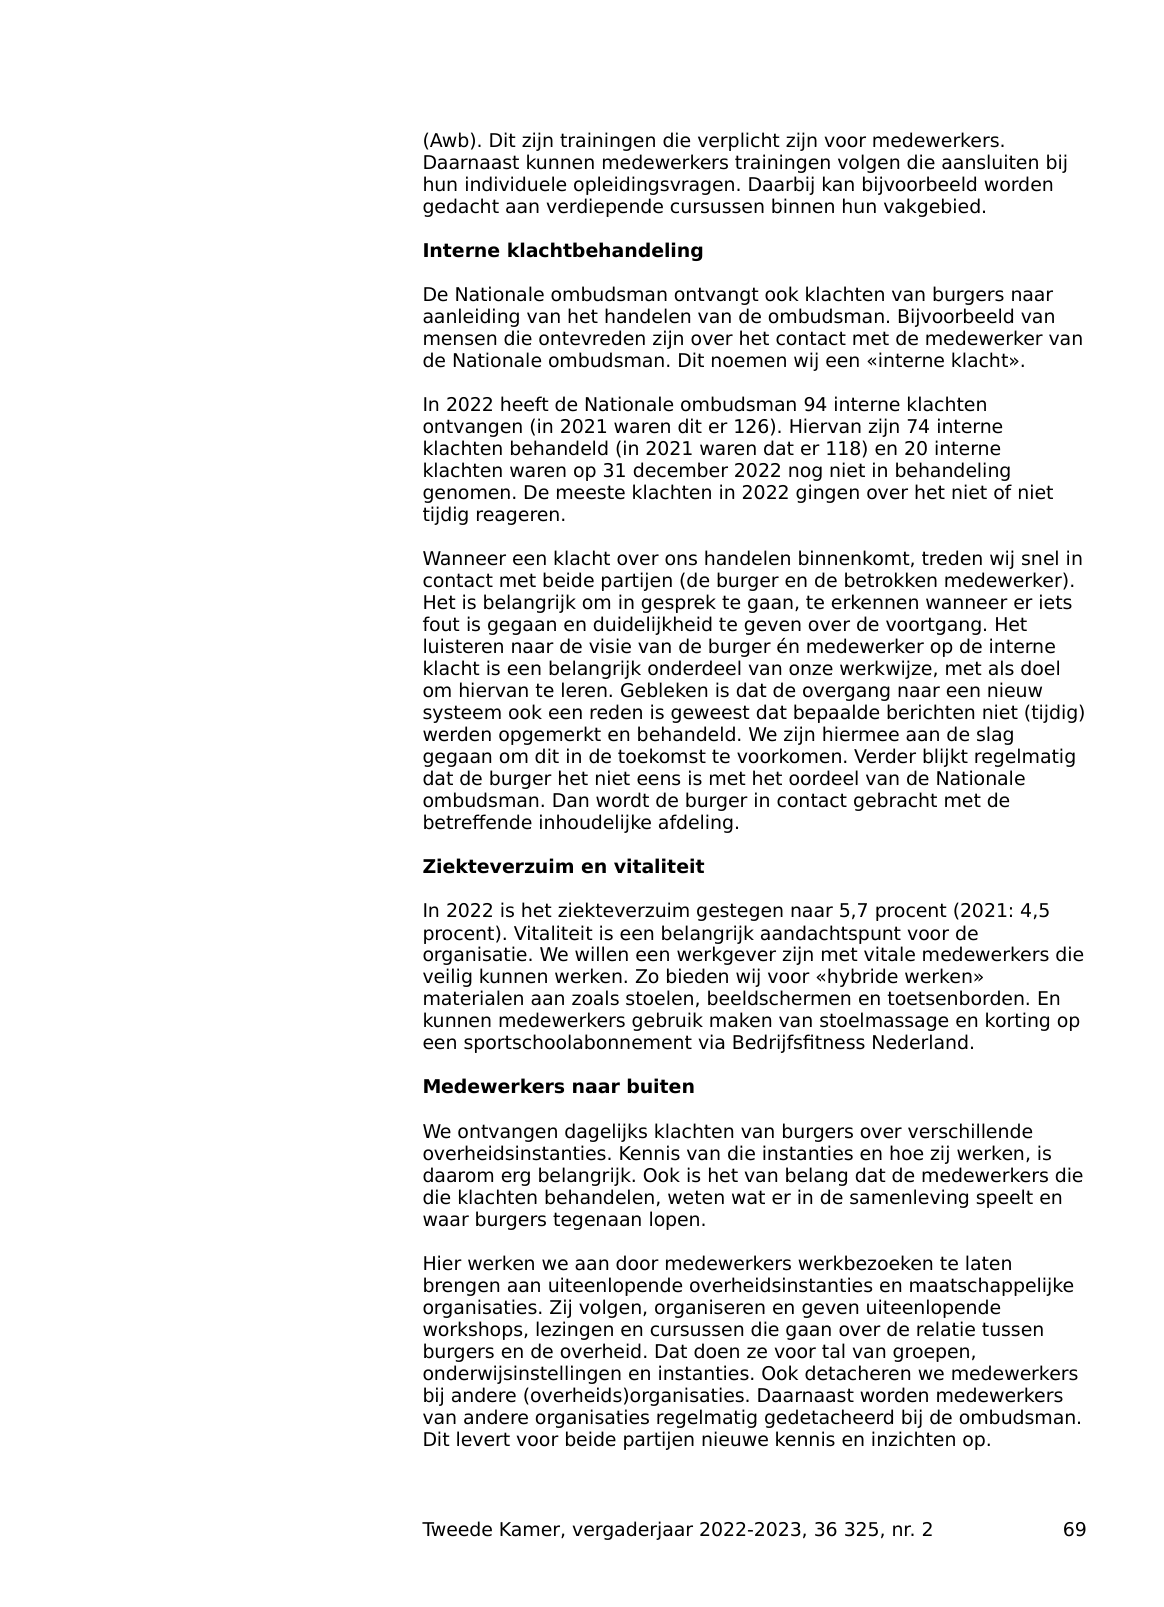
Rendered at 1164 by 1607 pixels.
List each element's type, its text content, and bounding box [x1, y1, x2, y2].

text De Nationale ombudsman ontvangt ook klachten van burgers naar aanleiding van het handelen van de ombudsman. Bijvoorbeeld van mensen die ontevreden zijn over het contact met de medewerker van de Nationale ombudsman. Dit noemen wij een «interne klacht». [422, 284, 1087, 372]
text In 2022 heeft de Nationale ombudsman 94 interne klachten ontvangen (in 2021 waren dit er 126). Hiervan zijn 74 interne klachten behandeld (in 2021 waren dat er 118) en 20 interne klachten waren op 31 december 2022 nog niet in behandeling genomen. De meeste klachten in 2022 gingen over het niet of niet tijdig reageren. [422, 394, 1087, 526]
text Hier werken we aan door medewerkers werkbezoeken te laten brengen aan uiteenlopende overheidsinstanties en maatschappelijke organisaties. Zij volgen, organiseren en geven uiteenlopende workshops, lezingen en cursussen die gaan over de relatie tussen burgers en de overheid. Dat doen ze voor tal van groepen, onderwijsinstellingen en instanties. Ook detacheren we medewerkers bij andere (overheids)organisaties. Daarnaast worden medewerkers van andere organisaties regelmatig gedetacheerd bij de ombudsman. Dit levert voor beide partijen nieuwe kennis en inzichten op. [422, 1253, 1087, 1451]
text (Awb). Dit zijn trainingen die verplicht zijn voor medewerkers. Daarnaast kunnen medewerkers trainingen volgen die aansluiten bij hun individuele opleidingsvragen. Daarbij kan bijvoorbeeld worden gedacht aan verdiepende cursussen binnen hun vakgebied. [422, 130, 1087, 218]
text Wanneer een klacht over ons handelen binnenkomt, treden wij snel in contact met beide partijen (de burger en de betrokken medewerker). Het is belangrijk om in gesprek te gaan, te erkennen wanneer er iets fout is gegaan en duidelijkheid te geven over de voortgang. Het luisteren naar de visie van de burger én medewerker op de interne klacht is een belangrijk onderdeel van onze werkwijze, met als doel om hiervan te leren. Gebleken is dat de overgang naar een nieuw systeem ook een reden is geweest dat bepaalde berichten niet (tijdig) werden opgemerkt en behandeld. We zijn hiermee aan de slag gegaan om dit in de toekomst te voorkomen. Verder blijkt regelmatig dat de burger het niet eens is met het oordeel van de Nationale ombudsman. Dan wordt de burger in contact gebracht met de betreffende inhoudelijke afdeling. [422, 548, 1087, 834]
subtitle Ziekteverzuim en vitaliteit [422, 856, 1087, 878]
subtitle Medewerkers naar buiten [422, 1076, 1087, 1098]
text In 2022 is het ziekteverzuim gestegen naar 5,7 procent (2021: 4,5 procent). Vitaliteit is een belangrijk aandachtspunt voor de organisatie. We willen een werkgever zijn met vitale medewerkers die veilig kunnen werken. Zo bieden wij voor «hybride werken» materialen aan zoals stoelen, beeldschermen en toetsenborden. En kunnen medewerkers gebruik maken van stoelmassage en korting op een sportschoolabonnement via Bedrijfsfitness Nederland. [422, 900, 1087, 1054]
subtitle Interne klachtbehandeling [422, 240, 1087, 262]
text We ontvangen dagelijks klachten van burgers over verschillende overheidsinstanties. Kennis van die instanties en hoe zij werken, is daarom erg belangrijk. Ook is het van belang dat de medewerkers die die klachten behandelen, weten wat er in de samenleving speelt en waar burgers tegenaan lopen. [422, 1121, 1087, 1231]
